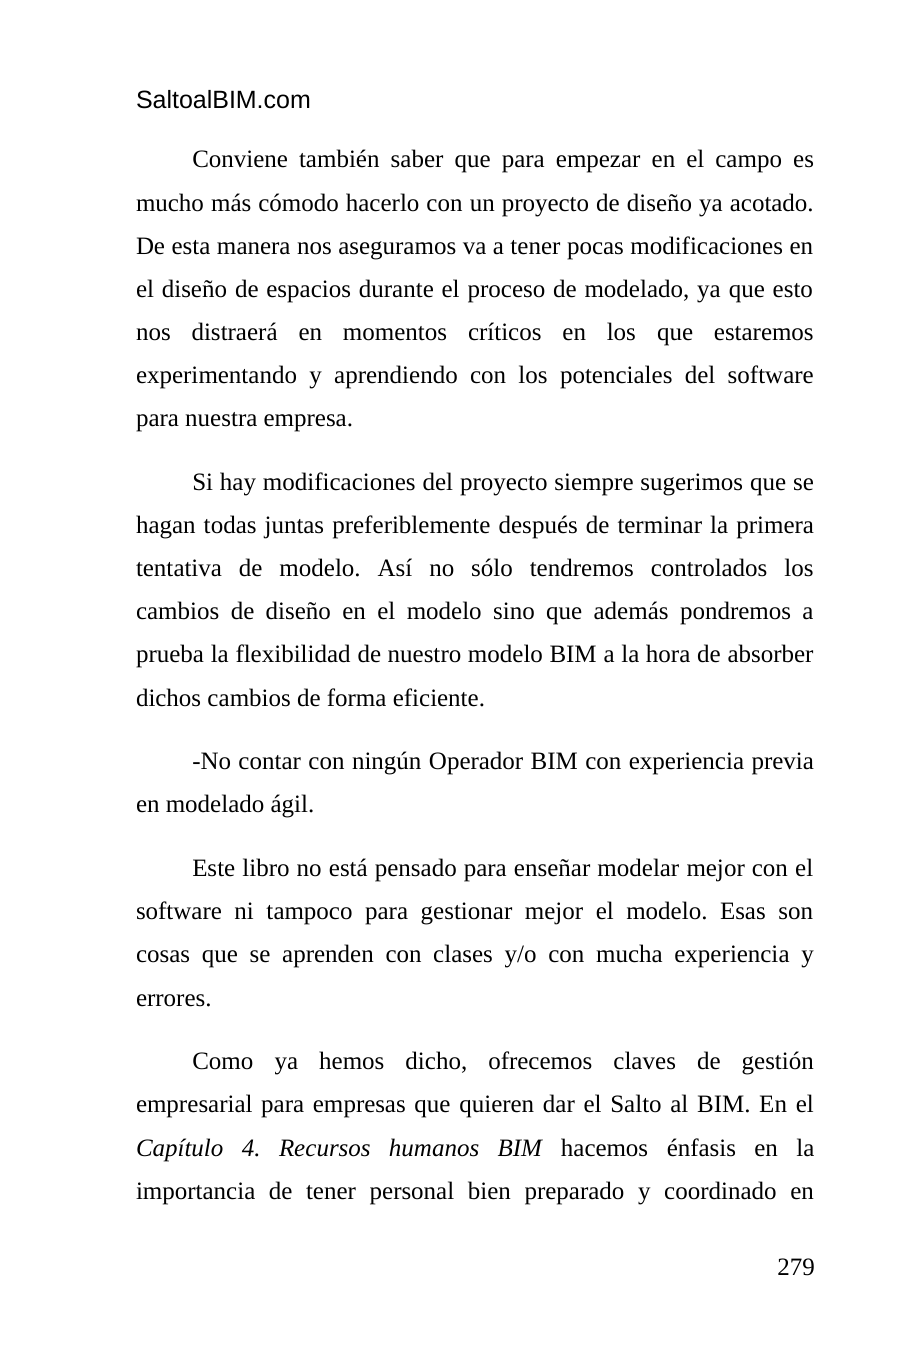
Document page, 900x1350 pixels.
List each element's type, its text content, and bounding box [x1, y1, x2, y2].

text Si hay modificaciones del proyecto siempre sugerimos que se hagan todas juntas preferiblemente después de terminar la primera tentativa de modelo. Así no sólo tendremos controlados los cambios de diseño en el modelo sino que además pondremos a prueba la flexibilidad de nuestro modelo BIM a la hora de absorber dichos cambios de forma eficiente. [136, 467, 814, 711]
text -No contar con ningún Operador BIM con experiencia previa en modelado ágil. [136, 746, 814, 818]
text Conviene también saber que para empezar en el campo es mucho más cómodo hacerlo con un proyecto de diseño ya acotado. De esta manera nos aseguramos va a tener pocas modificaciones en el diseño de espacios durante el proceso de modelado, ya que esto nos distraerá en momentos críticos en los que estaremos experimentando y aprendiendo con los potenciales del software para nuestra empresa. [136, 144, 814, 432]
text Este libro no está pensado para enseñar modelar mejor con el software ni tampoco para gestionar mejor el modelo. Esas son cosas que se aprenden con clases y/o con mucha experiencia y errores. [136, 853, 814, 1011]
text Como ya hemos dicho, ofrecemos claves de gestión empresarial para empresas que quieren dar el Salto al BIM. En el Capítulo 4. Recursos humanos BIM hacemos énfasis en la importancia de tener personal bien preparado y coordinado en [136, 1046, 814, 1204]
